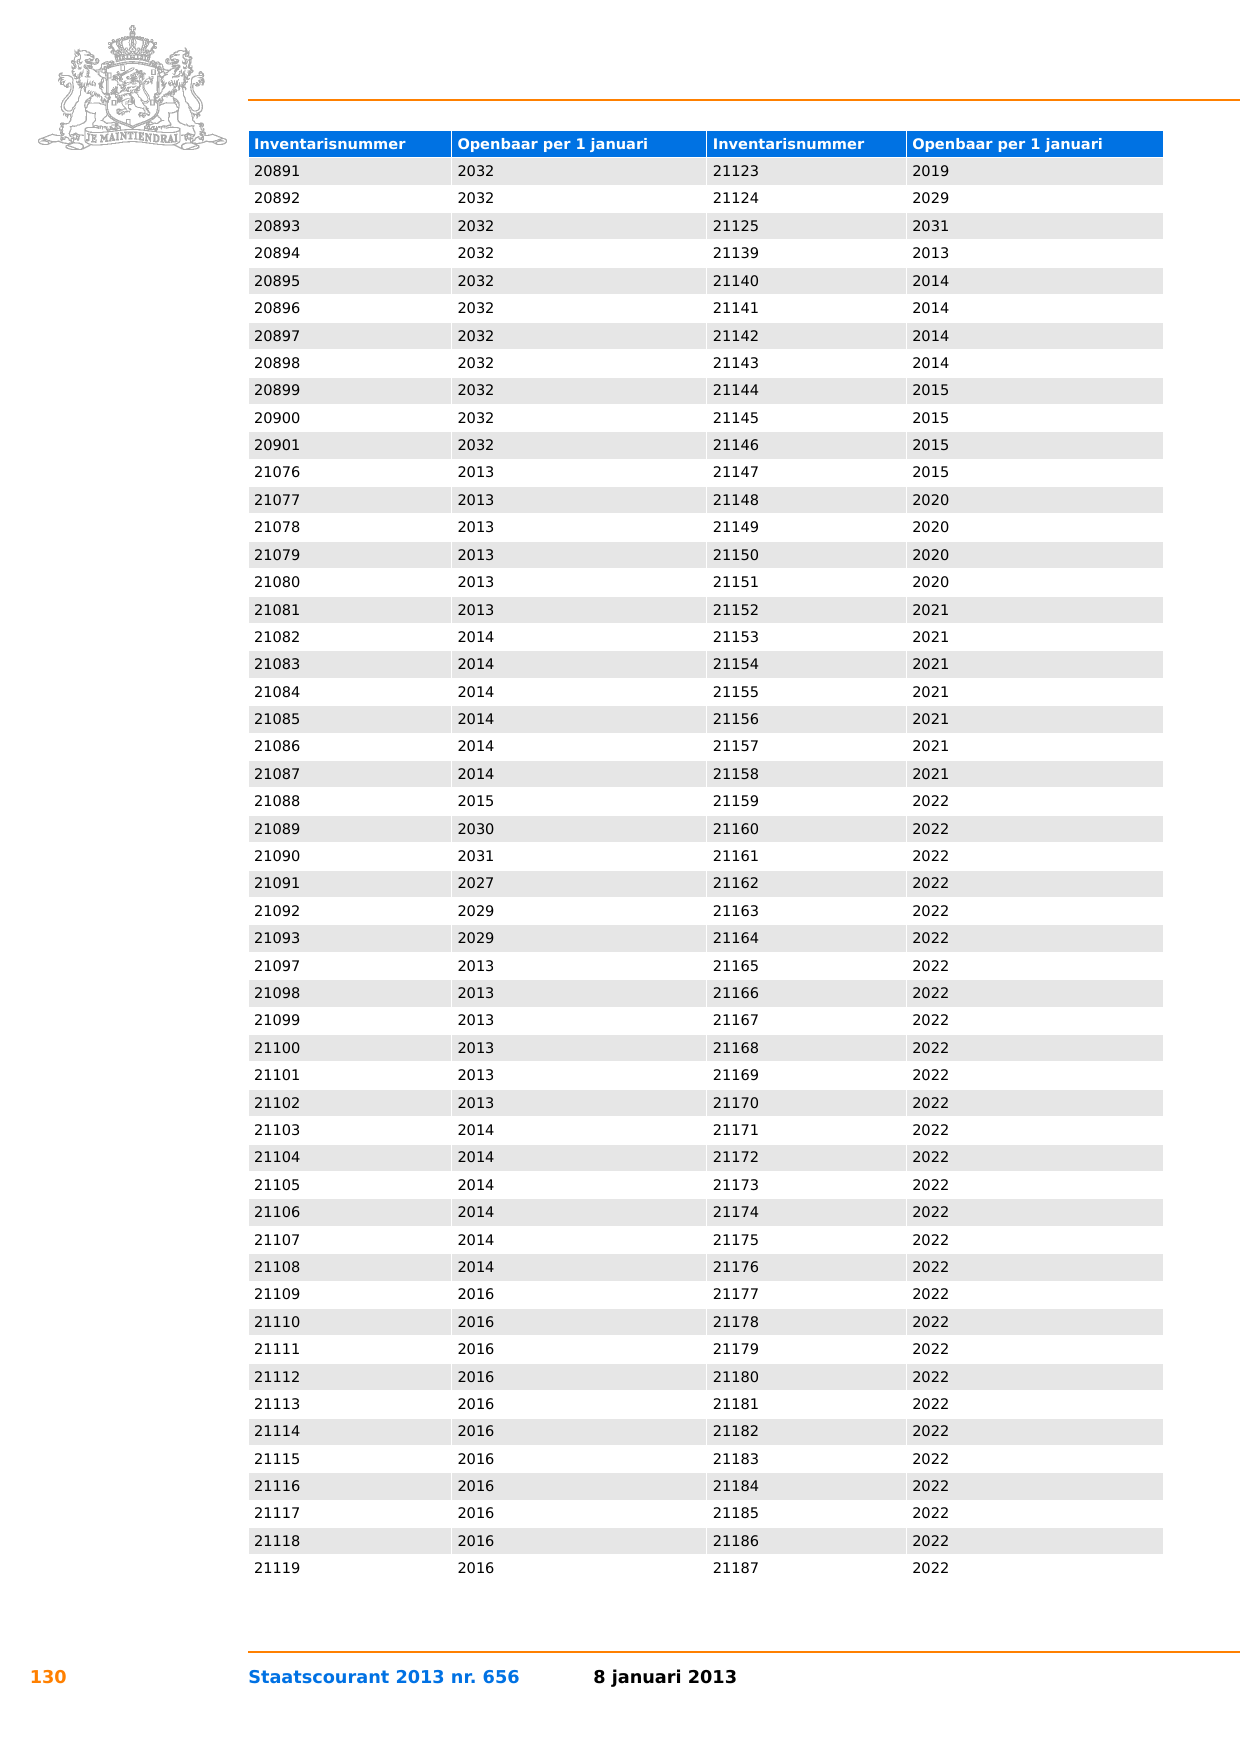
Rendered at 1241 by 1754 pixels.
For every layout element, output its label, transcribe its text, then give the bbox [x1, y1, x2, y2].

table_cell 21170 [707, 1090, 906, 1116]
table_cell 21076 [249, 460, 451, 486]
table_cell 2022 [907, 1145, 1163, 1171]
table_cell 2013 [452, 980, 706, 1007]
table_cell 2016 [452, 1309, 706, 1335]
table_cell 2022 [907, 1556, 1163, 1582]
table_cell 2021 [907, 624, 1163, 650]
table_cell 2022 [907, 1172, 1163, 1198]
table_cell 2022 [907, 1336, 1163, 1363]
table_cell 21116 [249, 1473, 451, 1500]
table_cell 2032 [452, 213, 706, 239]
table_cell 2015 [907, 432, 1163, 459]
table_cell 2022 [907, 953, 1163, 979]
table_cell 2022 [907, 925, 1163, 952]
table_cell 21082 [249, 624, 451, 650]
table_cell 21181 [707, 1391, 906, 1417]
table_cell 2014 [907, 268, 1163, 294]
table_cell 2029 [907, 186, 1163, 212]
table_cell 2016 [452, 1282, 706, 1308]
table_cell 21178 [707, 1309, 906, 1335]
table_cell 2020 [907, 542, 1163, 568]
table_cell 21175 [707, 1227, 906, 1253]
table_cell 21079 [249, 542, 451, 568]
table_cell 21167 [707, 1008, 906, 1034]
table_cell 2013 [452, 1035, 706, 1061]
table_cell 2031 [907, 213, 1163, 239]
table_cell 2016 [452, 1473, 706, 1500]
table_cell 2013 [452, 953, 706, 979]
table_cell 21101 [249, 1063, 451, 1089]
table_cell 2022 [907, 1199, 1163, 1226]
table_cell 2022 [907, 1035, 1163, 1061]
table_header Openbaar per 1 januari [452, 131, 706, 157]
table_cell 2022 [907, 1391, 1163, 1417]
table_cell 21097 [249, 953, 451, 979]
table_cell 2013 [452, 1008, 706, 1034]
table_cell 2022 [907, 789, 1163, 815]
table_cell 2013 [452, 597, 706, 623]
table_cell 2016 [452, 1391, 706, 1417]
table_cell 21081 [249, 597, 451, 623]
table_cell 21145 [707, 405, 906, 431]
table_cell 2022 [907, 980, 1163, 1007]
table_cell 21153 [707, 624, 906, 650]
table_cell 21143 [707, 350, 906, 376]
table_cell 21088 [249, 789, 451, 815]
table_cell 21169 [707, 1063, 906, 1089]
table_cell 2022 [907, 1528, 1163, 1554]
table_cell 2014 [452, 706, 706, 733]
table_cell 21154 [707, 651, 906, 678]
table_cell 21179 [707, 1336, 906, 1363]
table_cell 2031 [452, 843, 706, 869]
table_cell 21183 [707, 1446, 906, 1472]
table_cell 20899 [249, 378, 451, 404]
table_cell 2014 [452, 679, 706, 705]
table_cell 2030 [452, 816, 706, 842]
table_cell 21113 [249, 1391, 451, 1417]
table_cell 2013 [452, 460, 706, 486]
table_cell 21086 [249, 734, 451, 760]
table_cell 2022 [907, 871, 1163, 897]
table_cell 21078 [249, 515, 451, 541]
table_cell 21083 [249, 651, 451, 678]
table_cell 21186 [707, 1528, 906, 1554]
table_cell 21149 [707, 515, 906, 541]
table_cell 20893 [249, 213, 451, 239]
table_cell 21084 [249, 679, 451, 705]
table_cell 21187 [707, 1556, 906, 1582]
table_cell 21177 [707, 1282, 906, 1308]
table_cell 21161 [707, 843, 906, 869]
table_cell 2013 [907, 241, 1163, 267]
table_cell 21111 [249, 1336, 451, 1363]
table_cell 2022 [907, 1117, 1163, 1143]
table_cell 2014 [452, 734, 706, 760]
table_cell 21118 [249, 1528, 451, 1554]
table_cell 2029 [452, 925, 706, 952]
table_cell 2013 [452, 1063, 706, 1089]
table_cell 20900 [249, 405, 451, 431]
table_cell 21180 [707, 1364, 906, 1390]
table_cell 21100 [249, 1035, 451, 1061]
table_cell 2014 [907, 295, 1163, 322]
table_cell 2021 [907, 679, 1163, 705]
table_cell 2014 [452, 761, 706, 787]
table_cell 21160 [707, 816, 906, 842]
table_cell 21105 [249, 1172, 451, 1198]
table_cell 21156 [707, 706, 906, 733]
table_cell 21099 [249, 1008, 451, 1034]
table_cell 2022 [907, 1008, 1163, 1034]
table_cell 21173 [707, 1172, 906, 1198]
table_cell 21080 [249, 569, 451, 596]
table_cell 2032 [452, 350, 706, 376]
table_cell 2014 [452, 651, 706, 678]
table_cell 2014 [907, 350, 1163, 376]
table_cell 2021 [907, 651, 1163, 678]
table_cell 20896 [249, 295, 451, 322]
table_cell 2014 [452, 1254, 706, 1281]
table_cell 21185 [707, 1501, 906, 1527]
table_cell 21090 [249, 843, 451, 869]
table_cell 21157 [707, 734, 906, 760]
table_cell 20891 [249, 158, 451, 185]
table_cell 2020 [907, 515, 1163, 541]
table_cell 21124 [707, 186, 906, 212]
table_cell 2014 [452, 1199, 706, 1226]
table_cell 2016 [452, 1419, 706, 1445]
table_cell 2021 [907, 597, 1163, 623]
table_cell 2014 [452, 1145, 706, 1171]
table_cell 21176 [707, 1254, 906, 1281]
table_cell 2022 [907, 1501, 1163, 1527]
table_cell 21109 [249, 1282, 451, 1308]
table_cell 21110 [249, 1309, 451, 1335]
table_cell 21114 [249, 1419, 451, 1445]
table_cell 21164 [707, 925, 906, 952]
table_cell 2032 [452, 241, 706, 267]
table_cell 2022 [907, 1364, 1163, 1390]
table_cell 21168 [707, 1035, 906, 1061]
table_cell 21104 [249, 1145, 451, 1171]
table_cell 21085 [249, 706, 451, 733]
table_cell 21162 [707, 871, 906, 897]
table_cell 2021 [907, 761, 1163, 787]
table_cell 2029 [452, 898, 706, 924]
table_cell 2014 [452, 1227, 706, 1253]
table_cell 2013 [452, 515, 706, 541]
table_cell 21155 [707, 679, 906, 705]
table_header Openbaar per 1 januari [907, 131, 1163, 157]
table_cell 2022 [907, 1227, 1163, 1253]
table_cell 2022 [907, 1446, 1163, 1472]
table_cell 21092 [249, 898, 451, 924]
table_cell 21172 [707, 1145, 906, 1171]
table_cell 2022 [907, 816, 1163, 842]
table_cell 21146 [707, 432, 906, 459]
picture [38, 25, 227, 150]
table_cell 21147 [707, 460, 906, 486]
table_cell 2014 [452, 1172, 706, 1198]
table_cell 2022 [907, 1309, 1163, 1335]
table_cell 2015 [452, 789, 706, 815]
table_cell 2016 [452, 1501, 706, 1527]
table_cell 21166 [707, 980, 906, 1007]
table_cell 21077 [249, 487, 451, 513]
table_cell 21098 [249, 980, 451, 1007]
table_cell 2022 [907, 1473, 1163, 1500]
table_cell 21151 [707, 569, 906, 596]
table_cell 21106 [249, 1199, 451, 1226]
table_cell 21158 [707, 761, 906, 787]
table_cell 21117 [249, 1501, 451, 1527]
table_cell 2013 [452, 1090, 706, 1116]
table_cell 21089 [249, 816, 451, 842]
table_cell 21123 [707, 158, 906, 185]
table_cell 2032 [452, 186, 706, 212]
table_cell 2022 [907, 843, 1163, 869]
table_cell 2032 [452, 323, 706, 349]
table_cell 2032 [452, 295, 706, 322]
table_cell 2022 [907, 1063, 1163, 1089]
table_cell 21091 [249, 871, 451, 897]
table_cell 21159 [707, 789, 906, 815]
table_cell 2019 [907, 158, 1163, 185]
table_cell 2021 [907, 734, 1163, 760]
table_cell 21184 [707, 1473, 906, 1500]
table_cell 2015 [907, 378, 1163, 404]
table_cell 2032 [452, 405, 706, 431]
table_header Inventarisnummer [249, 131, 451, 157]
table_cell 2022 [907, 1090, 1163, 1116]
table_cell 21141 [707, 295, 906, 322]
table_cell 2021 [907, 706, 1163, 733]
table_cell 21140 [707, 268, 906, 294]
table_cell 2032 [452, 158, 706, 185]
table_cell 21152 [707, 597, 906, 623]
table_cell 21150 [707, 542, 906, 568]
table_cell 21119 [249, 1556, 451, 1582]
table_cell 2016 [452, 1446, 706, 1472]
table_header Inventarisnummer [707, 131, 906, 157]
table_cell 2014 [907, 323, 1163, 349]
table_cell 21163 [707, 898, 906, 924]
table_cell 2027 [452, 871, 706, 897]
table_cell 2032 [452, 432, 706, 459]
table_cell 2022 [907, 1419, 1163, 1445]
table_cell 2032 [452, 268, 706, 294]
table_cell 21107 [249, 1227, 451, 1253]
table_cell 21165 [707, 953, 906, 979]
table_cell 21108 [249, 1254, 451, 1281]
table_cell 2022 [907, 1254, 1163, 1281]
table_cell 21102 [249, 1090, 451, 1116]
table_cell 2016 [452, 1556, 706, 1582]
table_cell 21125 [707, 213, 906, 239]
table_cell 2020 [907, 569, 1163, 596]
table_cell 20901 [249, 432, 451, 459]
table_cell 2016 [452, 1528, 706, 1554]
table_cell 2013 [452, 569, 706, 596]
table_cell 21171 [707, 1117, 906, 1143]
table_cell 20898 [249, 350, 451, 376]
table_cell 2022 [907, 1282, 1163, 1308]
table_cell 20892 [249, 186, 451, 212]
table_cell 2014 [452, 624, 706, 650]
table_cell 21115 [249, 1446, 451, 1472]
table_cell 2014 [452, 1117, 706, 1143]
table_cell 2022 [907, 898, 1163, 924]
table_cell 21087 [249, 761, 451, 787]
table_cell 21142 [707, 323, 906, 349]
table_cell 2015 [907, 405, 1163, 431]
table_cell 21182 [707, 1419, 906, 1445]
table_cell 2013 [452, 542, 706, 568]
table_cell 2016 [452, 1336, 706, 1363]
table_cell 20894 [249, 241, 451, 267]
table_cell 21112 [249, 1364, 451, 1390]
table_cell 21093 [249, 925, 451, 952]
table_cell 21103 [249, 1117, 451, 1143]
table_cell 20897 [249, 323, 451, 349]
table_cell 21148 [707, 487, 906, 513]
table_cell 2020 [907, 487, 1163, 513]
table_cell 2015 [907, 460, 1163, 486]
table_cell 2032 [452, 378, 706, 404]
table_cell 21174 [707, 1199, 906, 1226]
table_cell 21144 [707, 378, 906, 404]
table_cell 2013 [452, 487, 706, 513]
table_cell 20895 [249, 268, 451, 294]
table_cell 21139 [707, 241, 906, 267]
table_cell 2016 [452, 1364, 706, 1390]
